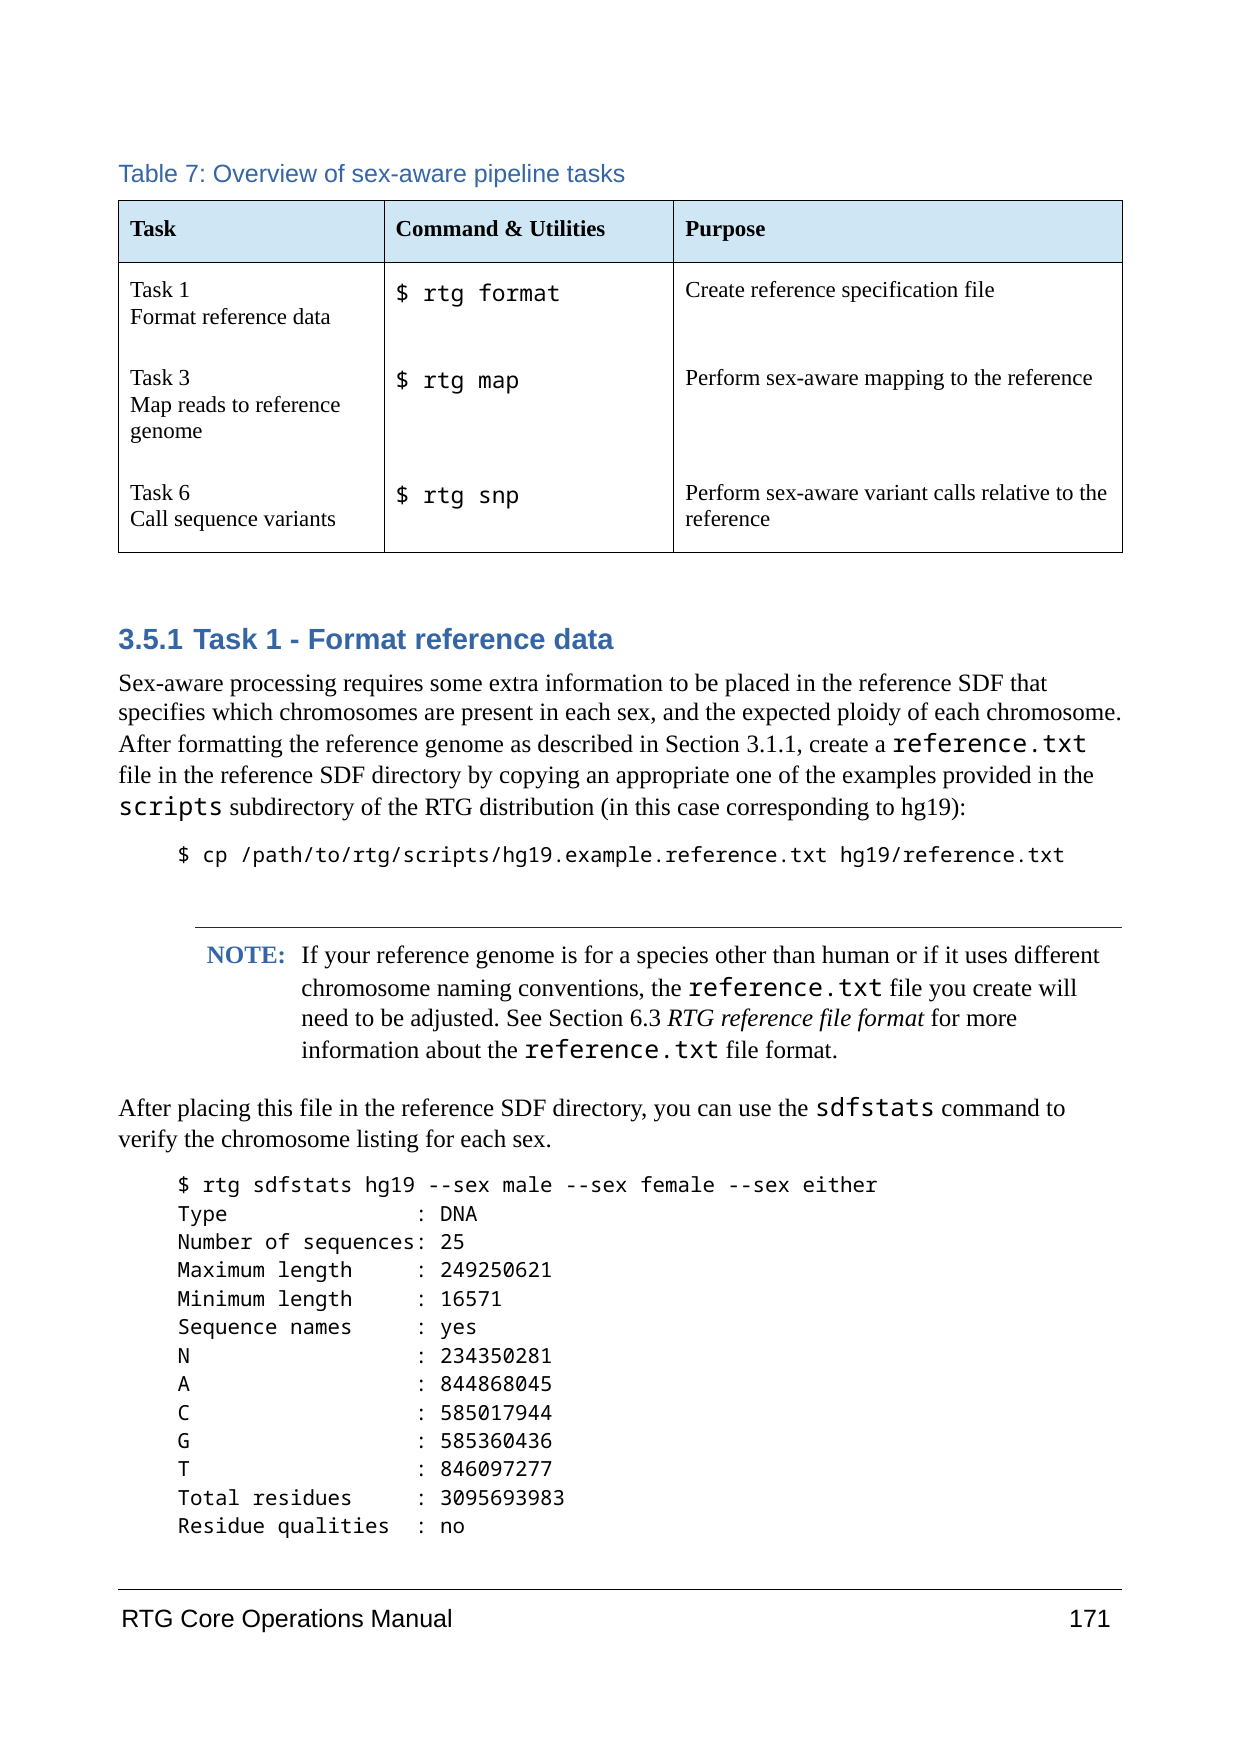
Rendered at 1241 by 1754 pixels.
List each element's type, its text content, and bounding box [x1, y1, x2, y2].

subtitle Task 1 - Format reference data [118, 622, 1122, 656]
text Sequence names : yes [177, 1312, 1122, 1341]
table_cell Task 6 Call sequence variants [119, 464, 384, 552]
text Type : DNA [177, 1199, 1122, 1227]
table_header Purpose [674, 201, 1122, 262]
table_cell Task 3 Map reads to reference genome [119, 350, 384, 464]
table_cell Perform sex-aware variant calls relative to the reference [674, 464, 1122, 552]
text Residue qualities : no [177, 1511, 1122, 1540]
table_cell $ rtg snp [385, 464, 673, 552]
text $ rtg sdfstats hg19 --sex male --sex female --sex either [177, 1170, 1122, 1199]
text N : 234350281 [177, 1341, 1122, 1369]
table_cell Perform sex-aware mapping to the reference [674, 350, 1122, 464]
text Sex-aware processing requires some extra information to be placed in the reference SDF that specifies which chromosomes are present in each sex, and the expected ploidy of each chromosome. After formatting the reference genome as described in Section 3.1.1, create a reference.txt file in the reference SDF directory by copying an appropriate one of the examples provided in the scripts subdirectory of the RTG distribution (in this case corresponding to hg19): [118, 668, 1122, 823]
text After placing this file in the reference SDF directory, you can use the sdfstats command to verify the chromosome listing for each sex. [118, 1090, 1122, 1152]
text A : 844868045 [177, 1369, 1122, 1398]
table_header Command & Utilities [385, 201, 673, 262]
table_cell Create reference specification file [674, 263, 1122, 350]
text Maximum length : 249250621 [177, 1256, 1122, 1284]
text Number of sequences: 25 [177, 1227, 1122, 1256]
text Minimum length : 16571 [177, 1284, 1122, 1312]
text G : 585360436 [177, 1426, 1122, 1454]
table_cell Task 1 Format reference data [119, 263, 384, 350]
text Table 7: Overview of sex-aware pipeline tasks [118, 159, 1122, 187]
text C : 585017944 [177, 1398, 1122, 1426]
table_header Task [119, 201, 384, 262]
table_cell $ rtg map [385, 350, 673, 464]
text $ cp /path/to/rtg/scripts/hg19.example.reference.txt hg19/reference.txt [177, 840, 1122, 869]
text NOTE: If your reference genome is for a species other than human or if it uses different chromosome naming conventions, the reference.txt file you create will need to be adjusted. See Section 6.3 RTG reference file format for more information about the reference.txt file format. [195, 929, 1122, 1078]
table_cell $ rtg format [385, 263, 673, 350]
text Total residues : 3095693983 [177, 1483, 1122, 1511]
text T : 846097277 [177, 1454, 1122, 1483]
